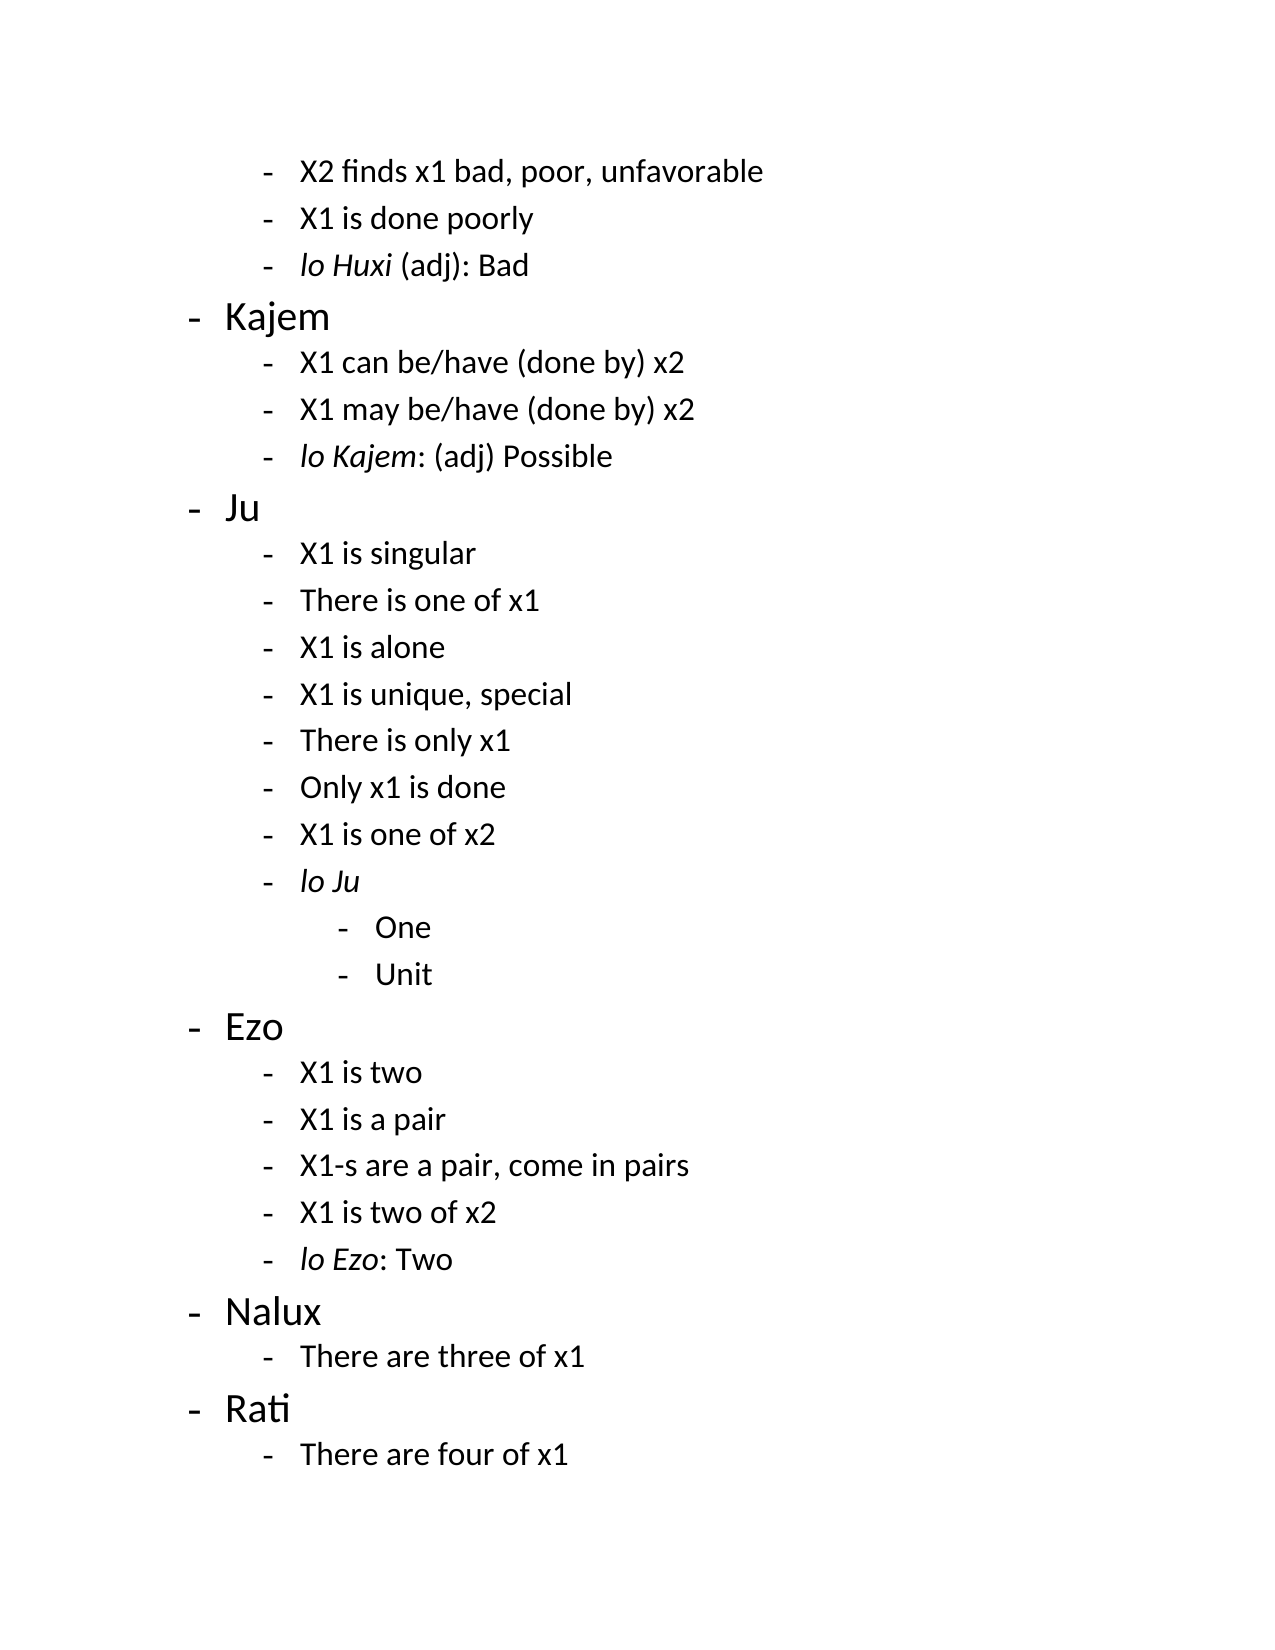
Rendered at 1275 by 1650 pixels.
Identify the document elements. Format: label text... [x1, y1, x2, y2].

list X1 may be/have (done by) x2 [262, 388, 1125, 429]
subtitle Ezo [187, 1000, 1125, 1051]
list X1 is two of x2 [262, 1191, 1125, 1232]
list lo Huxi (adj): Bad [262, 243, 1125, 284]
list One [337, 906, 1125, 947]
list X1 is one of x2 [262, 813, 1125, 854]
list lo Kajem: (adj) Possible [262, 435, 1125, 475]
subtitle Rati [187, 1382, 1125, 1433]
list Only x1 is done [262, 766, 1125, 807]
list X1 is singular [262, 532, 1125, 573]
list X1 is done poorly [262, 197, 1125, 237]
list There is only x1 [262, 719, 1125, 760]
subtitle Nalux [187, 1285, 1125, 1336]
list X1-s are a pair, come in pairs [262, 1144, 1125, 1185]
subtitle Kajem [187, 290, 1125, 341]
list X2 finds x1 bad, poor, unfavorable [262, 150, 1125, 191]
list lo Ezo: Two [262, 1238, 1125, 1279]
list Unit [337, 953, 1125, 994]
list lo Ju [262, 860, 1125, 900]
list There are four of x1 [262, 1433, 1125, 1474]
subtitle Ju [187, 481, 1125, 532]
list X1 is a pair [262, 1098, 1125, 1138]
list X1 is unique, special [262, 673, 1125, 713]
list X1 can be/have (done by) x2 [262, 341, 1125, 382]
list There is one of x1 [262, 579, 1125, 620]
list X1 is two [262, 1051, 1125, 1092]
list There are three of x1 [262, 1336, 1125, 1376]
list X1 is alone [262, 626, 1125, 667]
